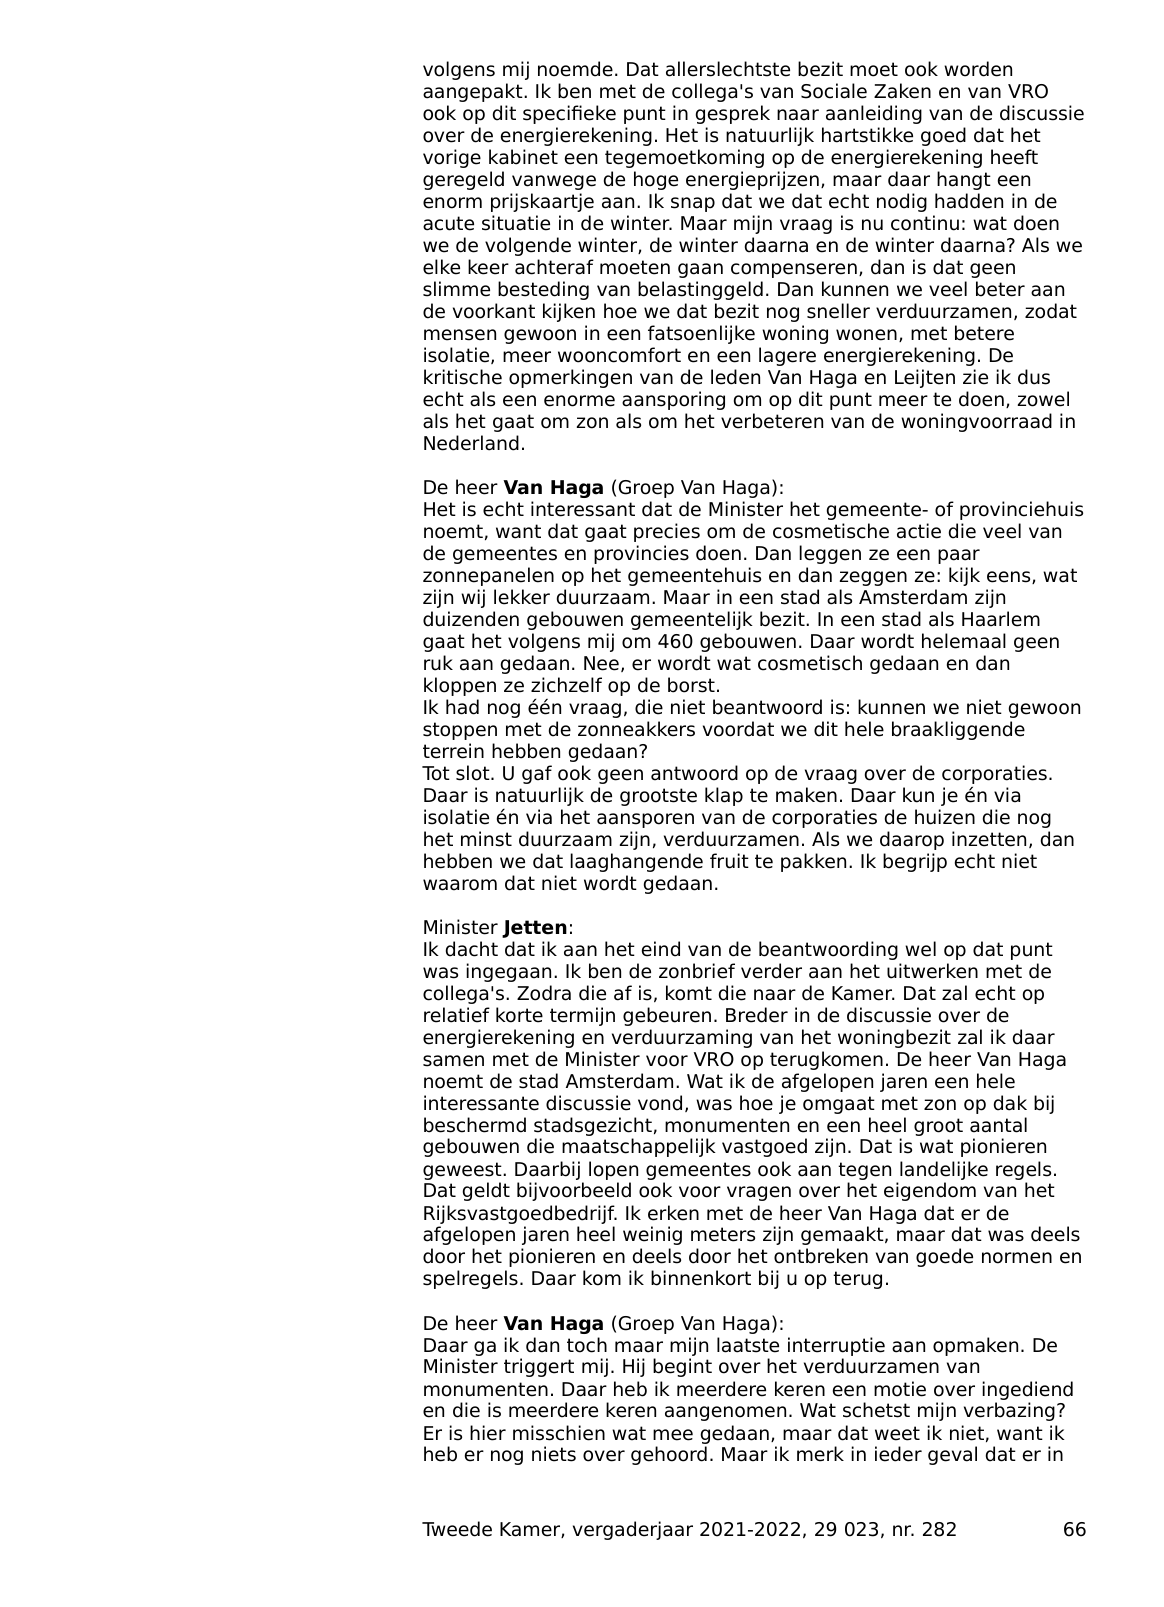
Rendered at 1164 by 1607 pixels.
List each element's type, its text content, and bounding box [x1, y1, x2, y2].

text Ik dacht dat ik aan het eind van de beantwoording wel op dat punt was ingegaan. Ik ben de zonbrief verder aan het uitwerken met de collega's. Zodra die af is, komt die naar de Kamer. Dat zal echt op relatief korte termijn gebeuren. Breder in de discussie over de energierekening en verduurzaming van het woningbezit zal ik daar samen met de Minister voor VRO op terugkomen. De heer Van Haga noemt de stad Amsterdam. Wat ik de afgelopen jaren een hele interessante discussie vond, was hoe je omgaat met zon op dak bij beschermd stadsgezicht, monumenten en een heel groot aantal gebouwen die maatschappelijk vastgoed zijn. Dat is wat pionieren geweest. Daarbij lopen gemeentes ook aan tegen landelijke regels. Dat geldt bijvoorbeeld ook voor vragen over het eigendom van het Rijksvastgoedbedrijf. Ik erken met de heer Van Haga dat er de afgelopen jaren heel weinig meters zijn gemaakt, maar dat was deels door het pionieren en deels door het ontbreken van goede normen en spelregels. Daar kom ik binnenkort bij u op terug. [422, 939, 1087, 1290]
text Minister Jetten: [422, 917, 1087, 939]
text Daar ga ik dan toch maar mijn laatste interruptie aan opmaken. De Minister triggert mij. Hij begint over het verduurzamen van monumenten. Daar heb ik meerdere keren een motie over ingediend en die is meerdere keren aangenomen. Wat schetst mijn verbazing? Er is hier misschien wat mee gedaan, maar dat weet ik niet, want ik heb er nog niets over gehoord. Maar ik merk in ieder geval dat er in [422, 1334, 1087, 1466]
text Ik had nog één vraag, die niet beantwoord is: kunnen we niet gewoon stoppen met de zonneakkers voordat we dit hele braakliggende terrein hebben gedaan? [422, 697, 1087, 763]
text Tot slot. U gaf ook geen antwoord op de vraag over de corporaties. Daar is natuurlijk de grootste klap te maken. Daar kun je én via isolatie én via het aansporen van de corporaties de huizen die nog het minst duurzaam zijn, verduurzamen. Als we daarop inzetten, dan hebben we dat laaghangende fruit te pakken. Ik begrijp echt niet waarom dat niet wordt gedaan. [422, 763, 1087, 894]
text De heer Van Haga (Groep Van Haga): [422, 477, 1087, 499]
text Het is echt interessant dat de Minister het gemeente- of provinciehuis noemt, want dat gaat precies om de cosmetische actie die veel van de gemeentes en provincies doen. Dan leggen ze een paar zonnepanelen op het gemeentehuis en dan zeggen ze: kijk eens, wat zijn wij lekker duurzaam. Maar in een stad als Amsterdam zijn duizenden gebouwen gemeentelijk bezit. In een stad als Haarlem gaat het volgens mij om 460 gebouwen. Daar wordt helemaal geen ruk aan gedaan. Nee, er wordt wat cosmetisch gedaan en dan kloppen ze zichzelf op de borst. [422, 499, 1087, 697]
text De heer Van Haga (Groep Van Haga): [422, 1312, 1087, 1334]
text volgens mij noemde. Dat allerslechtste bezit moet ook worden aangepakt. Ik ben met de collega's van Sociale Zaken en van VRO ook op dit specifieke punt in gesprek naar aanleiding van de discussie over de energierekening. Het is natuurlijk hartstikke goed dat het vorige kabinet een tegemoetkoming op de energierekening heeft geregeld vanwege de hoge energieprijzen, maar daar hangt een enorm prijskaartje aan. Ik snap dat we dat echt nodig hadden in de acute situatie in de winter. Maar mijn vraag is nu continu: wat doen we de volgende winter, de winter daarna en de winter daarna? Als we elke keer achteraf moeten gaan compenseren, dan is dat geen slimme besteding van belastinggeld. Dan kunnen we veel beter aan de voorkant kijken hoe we dat bezit nog sneller verduurzamen, zodat mensen gewoon in een fatsoenlijke woning wonen, met betere isolatie, meer wooncomfort en een lagere energierekening. De kritische opmerkingen van de leden Van Haga en Leijten zie ik dus echt als een enorme aansporing om op dit punt meer te doen, zowel als het gaat om zon als om het verbeteren van de woningvoorraad in Nederland. [422, 59, 1087, 455]
